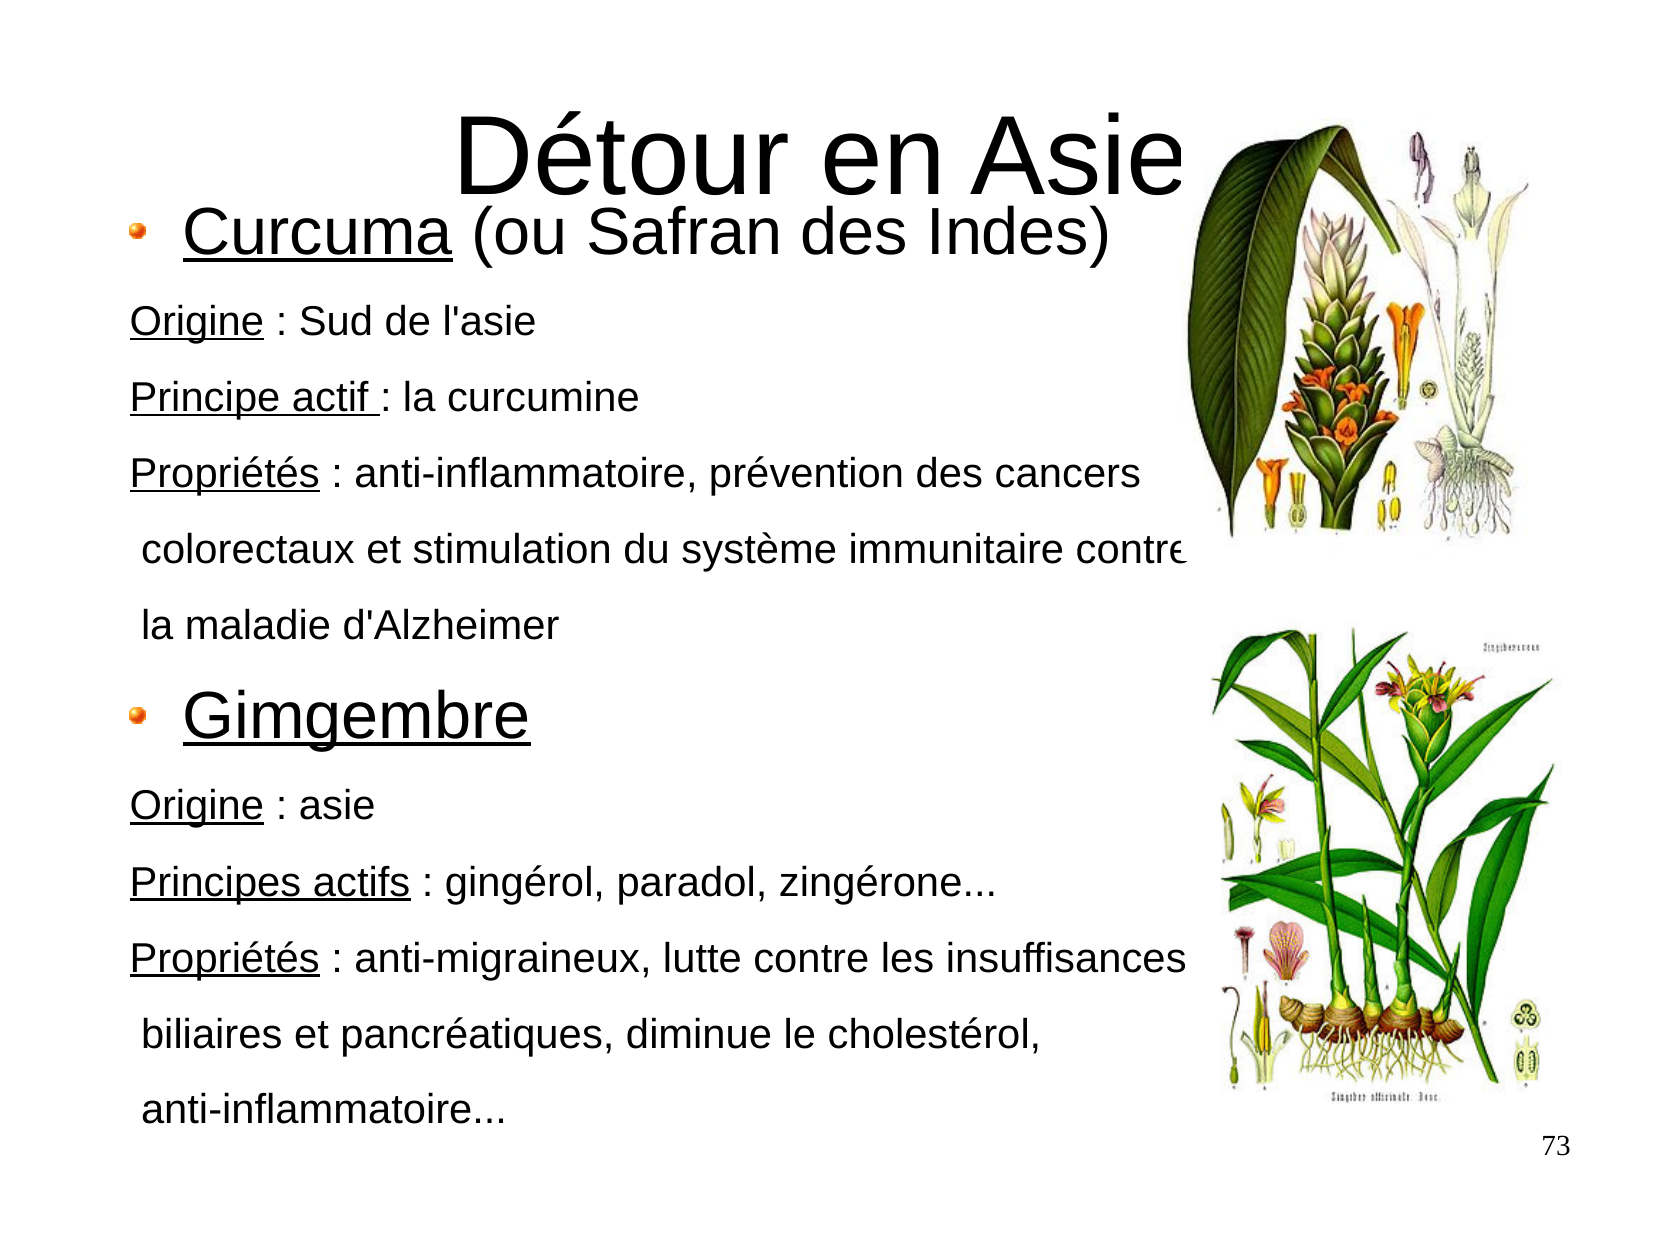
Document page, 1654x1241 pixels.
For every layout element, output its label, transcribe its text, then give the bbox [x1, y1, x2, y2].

list Curcuma (ou Safran des Indes) Origine : Sud de l'asie Principe actif : la curcumine Propriétés : anti-inflammatoire, prévention des cancers colorectaux et stimulation du système immunitaire contre la maladie d'Alzheimer Gimgembre Origine : asie Principes actifs : gingérol, paradol, zingérone... Propriétés : anti-migraineux, lutte contre les insuffisances biliaires et pancréatiques, diminue le cholestérol, anti-inflammatoire... [111, 193, 1565, 1241]
picture [1210, 620, 1565, 1113]
picture [1181, 118, 1543, 562]
title Détour en Asie [76, 59, 1565, 252]
